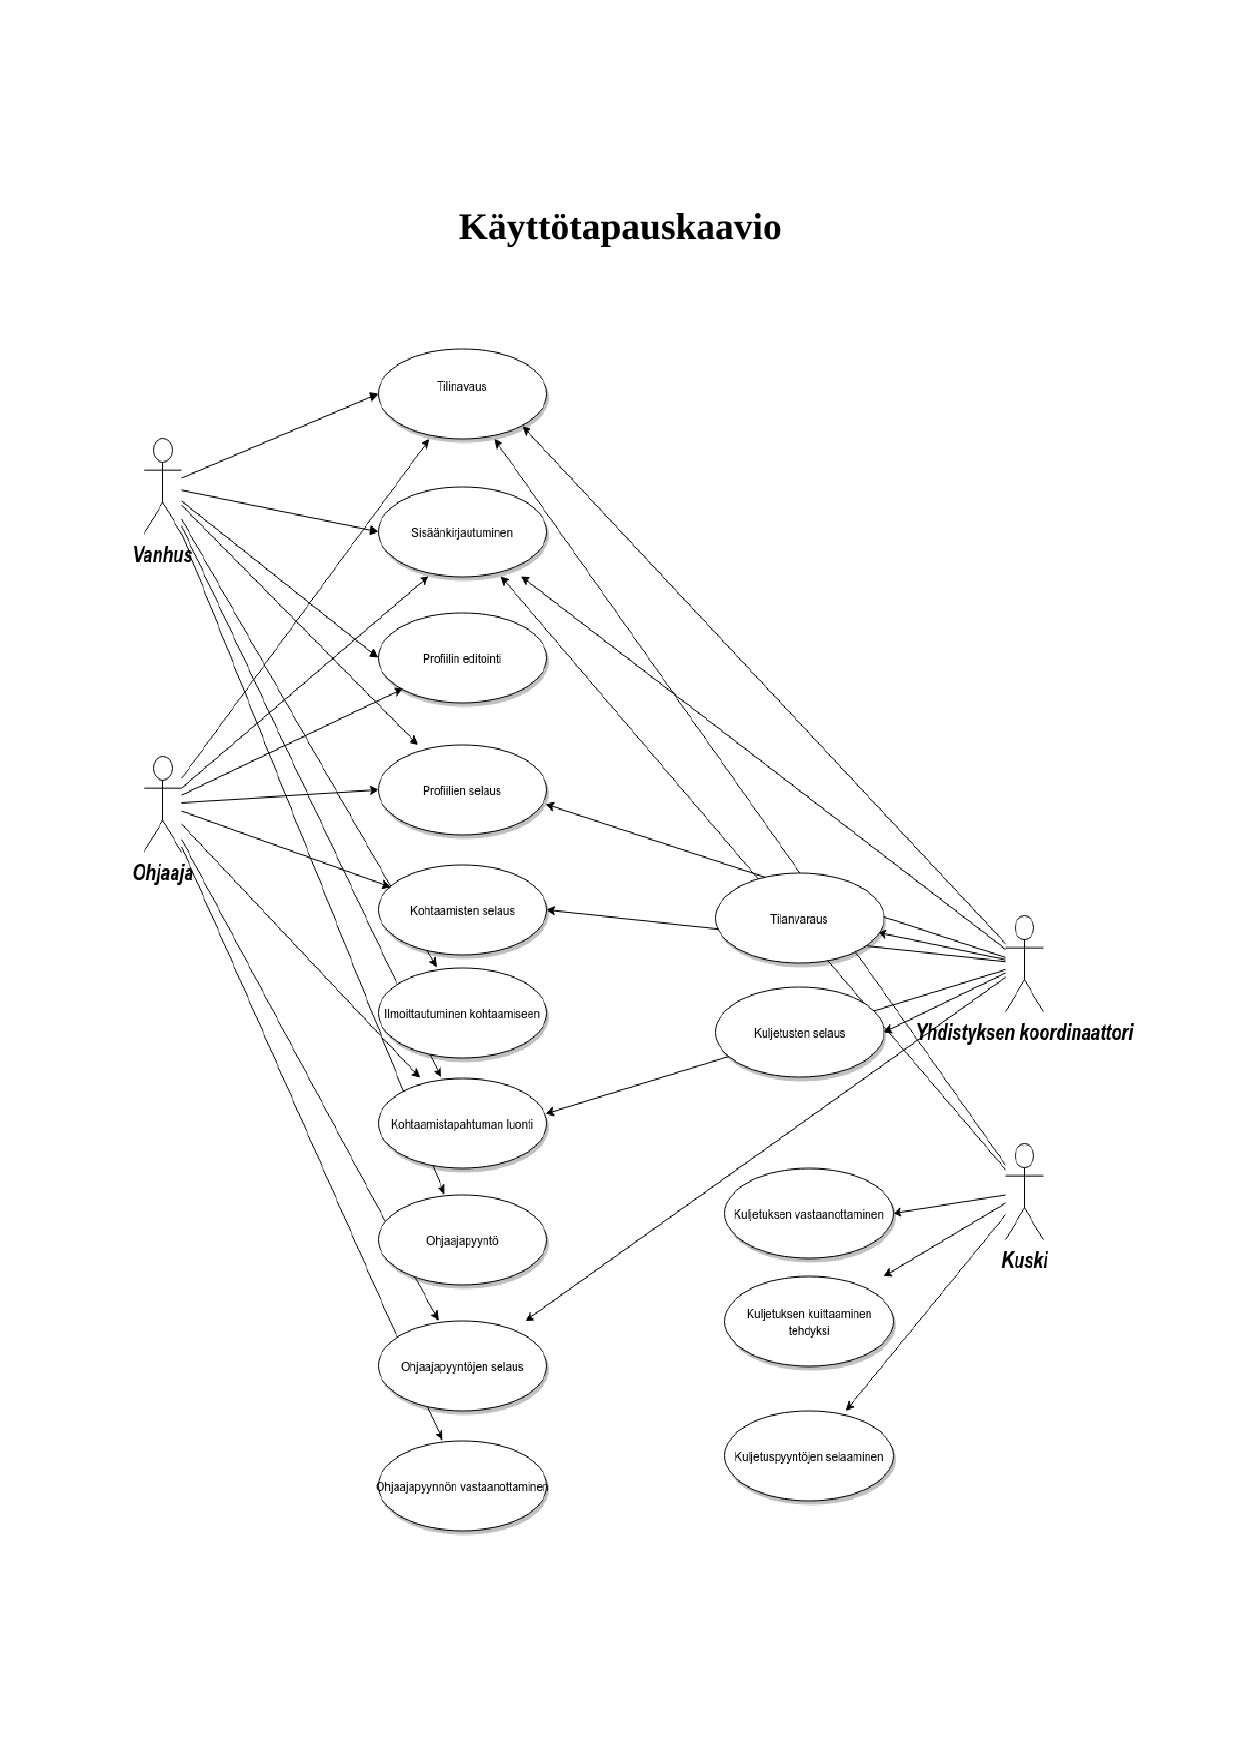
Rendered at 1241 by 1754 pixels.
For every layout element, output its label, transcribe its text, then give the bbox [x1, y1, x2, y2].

text Käyttötapauskaavio [118, 204, 1122, 247]
